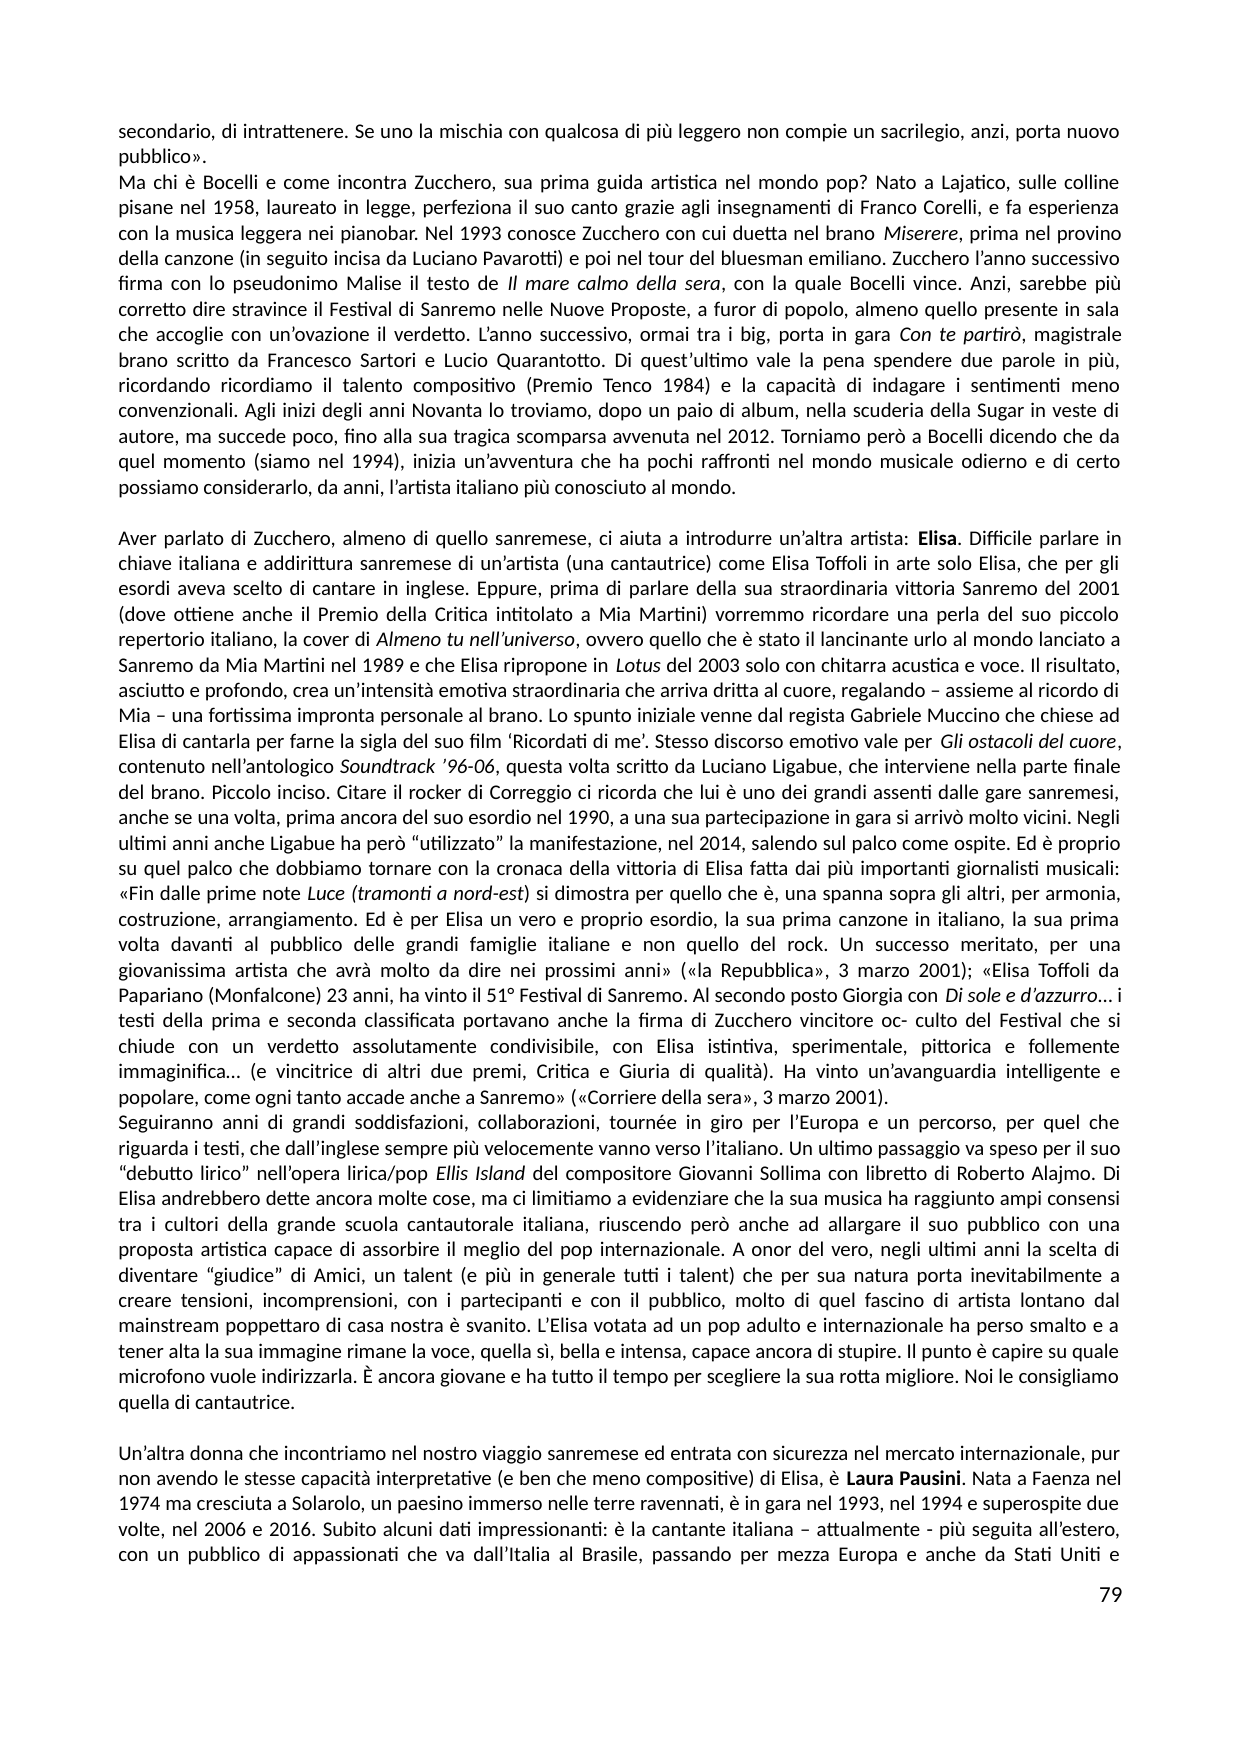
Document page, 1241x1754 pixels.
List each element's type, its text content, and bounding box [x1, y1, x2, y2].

text Un’altra donna che incontriamo nel nostro viaggio sanremese ed entrata con sicurezza nel mercato internazionale, pur non avendo le stesse capacità interpretative (e ben che meno compositive) di Elisa, è Laura Pausini. Nata a Faenza nel 1974 ma cresciuta a Solarolo, un paesino immerso nelle terre ravennati, è in gara nel 1993, nel 1994 e superospite due volte, nel 2006 e 2016. Subito alcuni dati impressionanti: è la cantante italiana – attualmente - più seguita all’estero, con un pubblico di appassionati che va dall’Italia al Brasile, passando per mezza Europa e anche da Stati Uniti e [118, 1440, 1122, 1567]
text secondario, di intrattenere. Se uno la mischia con qualcosa di più leggero non compie un sacrilegio, anzi, porta nuovo pubblico». [118, 118, 1122, 169]
text Ma chi è Bocelli e come incontra Zucchero, sua prima guida artistica nel mondo pop? Nato a Lajatico, sulle colline pisane nel 1958, laureato in legge, perfeziona il suo canto grazie agli insegnamenti di Franco Corelli, e fa esperienza con la musica leggera nei pianobar. Nel 1993 conosce Zucchero con cui duetta nel brano Miserere, prima nel provino della canzone (in seguito incisa da Luciano Pavarotti) e poi nel tour del bluesman emiliano. Zucchero l’anno successivo firma con lo pseudonimo Malise il testo de Il mare calmo della sera, con la quale Bocelli vince. Anzi, sarebbe più corretto dire stravince il Festival di Sanremo nelle Nuove Proposte, a furor di popolo, almeno quello presente in sala che accoglie con un’ovazione il verdetto. L’anno successivo, ormai tra i big, porta in gara Con te partirò, magistrale brano scritto da Francesco Sartori e Lucio Quarantotto. Di quest’ultimo vale la pena spendere due parole in più, ricordando ricordiamo il talento compositivo (Premio Tenco 1984) e la capacità di indagare i sentimenti meno convenzionali. Agli inizi degli anni Novanta lo troviamo, dopo un paio di album, nella scuderia della Sugar in veste di autore, ma succede poco, fino alla sua tragica scomparsa avvenuta nel 2012. Torniamo però a Bocelli dicendo che da quel momento (siamo nel 1994), inizia un’avventura che ha pochi raffronti nel mondo musicale odierno e di certo possiamo considerarlo, da anni, l’artista italiano più conosciuto al mondo. [118, 169, 1122, 499]
text Aver parlato di Zucchero, almeno di quello sanremese, ci aiuta a introdurre un’altra artista: Elisa. Difficile parlare in chiave italiana e addirittura sanremese di un’artista (una cantautrice) come Elisa Toffoli in arte solo Elisa, che per gli esordi aveva scelto di cantare in inglese. Eppure, prima di parlare della sua straordinaria vittoria Sanremo del 2001 (dove ottiene anche il Premio della Critica intitolato a Mia Martini) vorremmo ricordare una perla del suo piccolo repertorio italiano, la cover di Almeno tu nell’universo, ovvero quello che è stato il lancinante urlo al mondo lanciato a Sanremo da Mia Martini nel 1989 e che Elisa ripropone in Lotus del 2003 solo con chitarra acustica e voce. Il risultato, asciutto e profondo, crea un’intensità emotiva straordinaria che arriva dritta al cuore, regalando – assieme al ricordo di Mia – una fortissima impronta personale al brano. Lo spunto iniziale venne dal regista Gabriele Muccino che chiese ad Elisa di cantarla per farne la sigla del suo film ‘Ricordati di me’. Stesso discorso emotivo vale per Gli ostacoli del cuore, contenuto nell’antologico Soundtrack ’96-06, questa volta scritto da Luciano Ligabue, che interviene nella parte finale del brano. Piccolo inciso. Citare il rocker di Correggio ci ricorda che lui è uno dei grandi assenti dalle gare sanremesi, anche se una volta, prima ancora del suo esordio nel 1990, a una sua partecipazione in gara si arrivò molto vicini. Negli ultimi anni anche Ligabue ha però “utilizzato” la manifestazione, nel 2014, salendo sul palco come ospite. Ed è proprio su quel palco che dobbiamo tornare con la cronaca della vittoria di Elisa fatta dai più importanti giornalisti musicali: «Fin dalle prime note Luce (tramonti a nord-est) si dimostra per quello che è, una spanna sopra gli altri, per armonia, costruzione, arrangiamento. Ed è per Elisa un vero e proprio esordio, la sua prima canzone in italiano, la sua prima volta davanti al pubblico delle grandi famiglie italiane e non quello del rock. Un successo meritato, per una giovanissima artista che avrà molto da dire nei prossimi anni» («la Repubblica», 3 marzo 2001); «Elisa Toffoli da Papariano (Monfalcone) 23 anni, ha vinto il 51° Festival di Sanremo. Al secondo posto Giorgia con Di sole e d’azzurro… i testi della prima e seconda classificata portavano anche la firma di Zucchero vincitore oc- culto del Festival che si chiude con un verdetto assolutamente condivisibile, con Elisa istintiva, sperimentale, pittorica e follemente immaginifica… (e vincitrice di altri due premi, Critica e Giuria di qualità). Ha vinto un’avanguardia intelligente e popolare, come ogni tanto accade anche a Sanremo» («Corriere della sera», 3 marzo 2001). [118, 525, 1122, 1109]
text Seguiranno anni di grandi soddisfazioni, collaborazioni, tournée in giro per l’Europa e un percorso, per quel che riguarda i testi, che dall’inglese sempre più velocemente vanno verso l’italiano. Un ultimo passaggio va speso per il suo “debutto lirico” nell’opera lirica/pop Ellis Island del compositore Giovanni Sollima con libretto di Roberto Alajmo. Di Elisa andrebbero dette ancora molte cose, ma ci limitiamo a evidenziare che la sua musica ha raggiunto ampi consensi tra i cultori della grande scuola cantautorale italiana, riuscendo però anche ad allargare il suo pubblico con una proposta artistica capace di assorbire il meglio del pop internazionale. A onor del vero, negli ultimi anni la scelta di diventare “giudice” di Amici, un talent (e più in generale tutti i talent) che per sua natura porta inevitabilmente a creare tensioni, incomprensioni, con i partecipanti e con il pubblico, molto di quel fascino di artista lontano dal mainstream poppettaro di casa nostra è svanito. L’Elisa votata ad un pop adulto e internazionale ha perso smalto e a tener alta la sua immagine rimane la voce, quella sì, bella e intensa, capace ancora di stupire. Il punto è capire su quale microfono vuole indirizzarla. È ancora giovane e ha tutto il tempo per scegliere la sua rotta migliore. Noi le consigliamo quella di cantautrice. [118, 1109, 1122, 1414]
